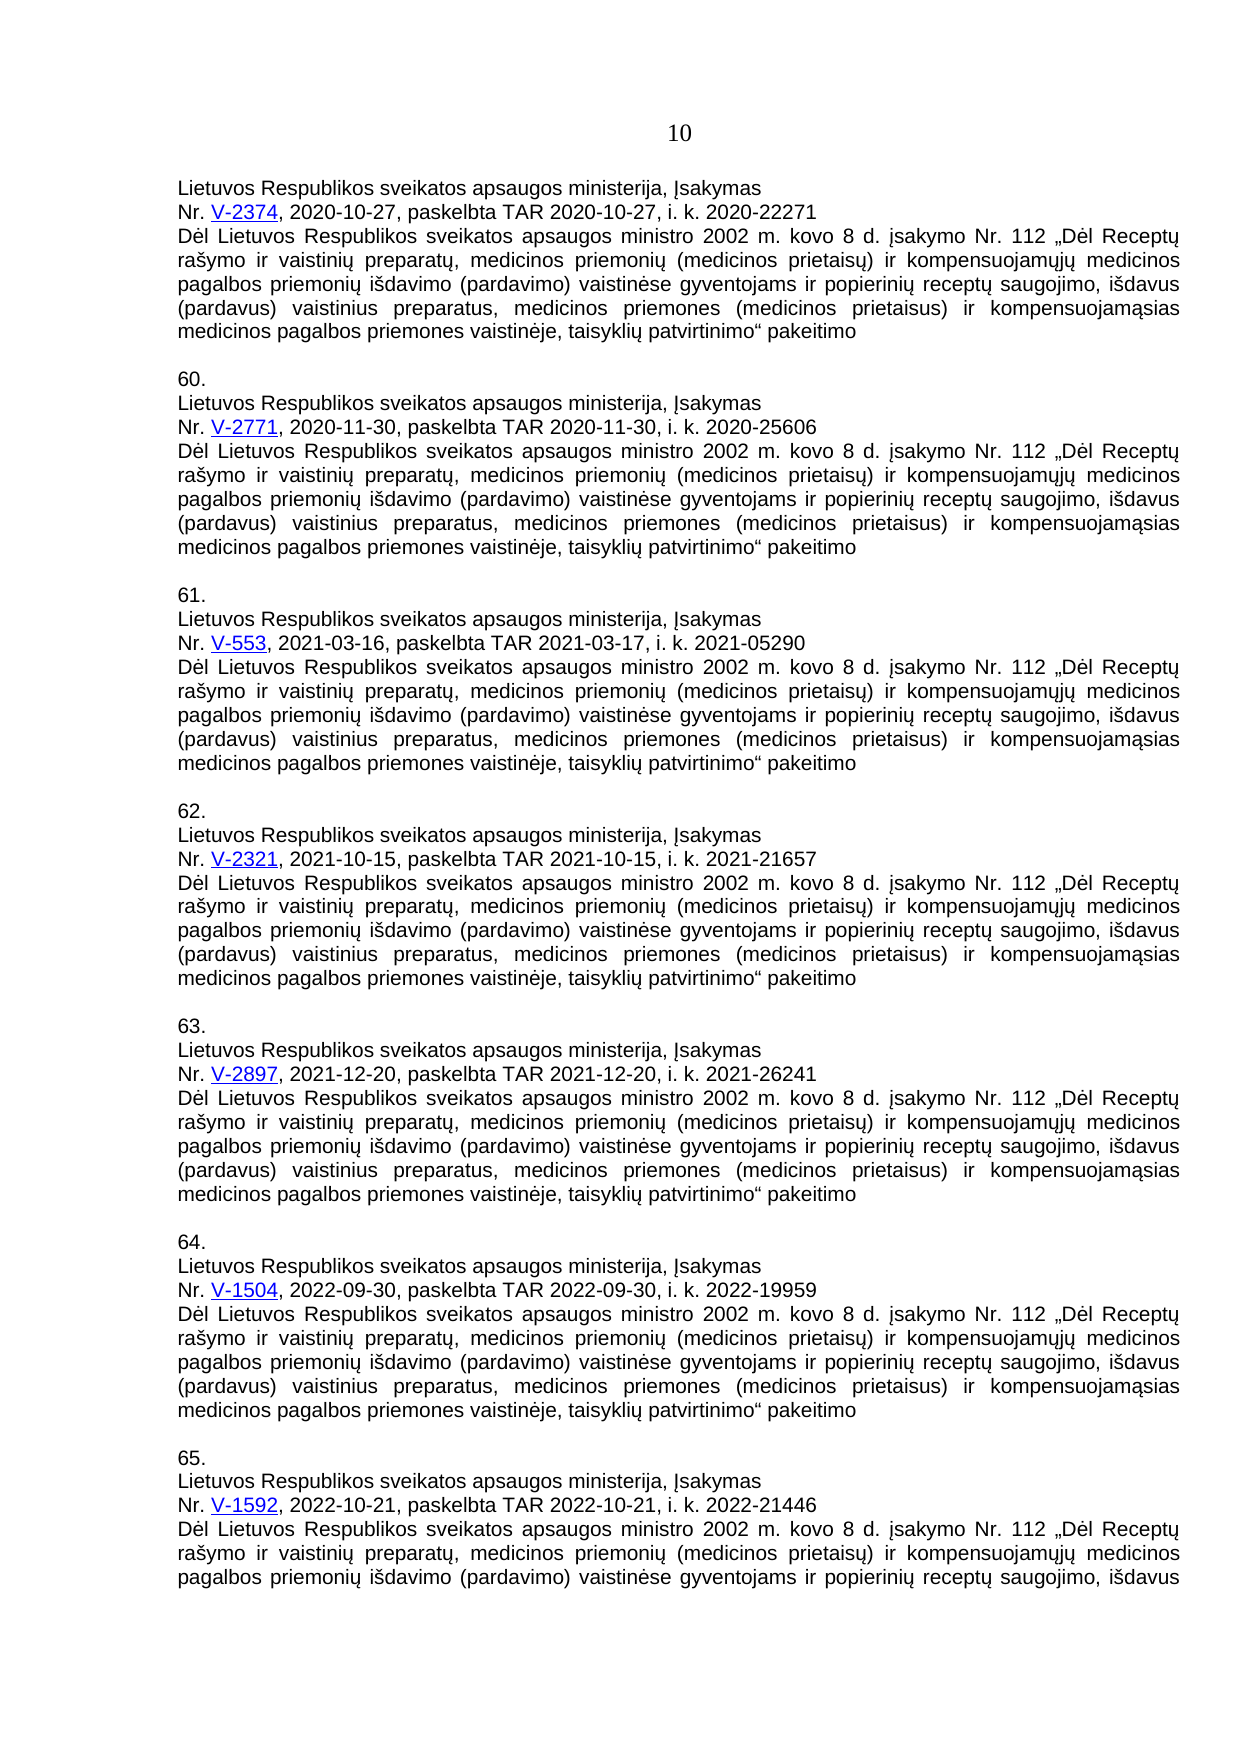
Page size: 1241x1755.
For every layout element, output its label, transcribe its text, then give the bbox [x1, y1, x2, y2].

text Dėl Lietuvos Respublikos sveikatos apsaugos ministro 2002 m. kovo 8 d. įsakymo Nr. 112 „Dėl Receptų rašymo ir vaistinių preparatų, medicinos priemonių (medicinos prietaisų) ir kompensuojamųjų medicinos pagalbos priemonių išdavimo (pardavimo) vaistinėse gyventojams ir popierinių receptų saugojimo, išdavus (pardavus) vaistinius preparatus, medicinos priemones (medicinos prietaisus) ir kompensuojamąsias medicinos pagalbos priemones vaistinėje, taisyklių patvirtinimo“ pakeitimo [177, 439, 1181, 559]
text 60. [177, 367, 1181, 391]
text 65. [177, 1445, 1181, 1469]
text Nr. V-1504, 2022-09-30, paskelbta TAR 2022-09-30, i. k. 2022-19959 [177, 1278, 1181, 1302]
text 64. [177, 1230, 1181, 1254]
text Dėl Lietuvos Respublikos sveikatos apsaugos ministro 2002 m. kovo 8 d. įsakymo Nr. 112 „Dėl Receptų rašymo ir vaistinių preparatų, medicinos priemonių (medicinos prietaisų) ir kompensuojamųjų medicinos pagalbos priemonių išdavimo (pardavimo) vaistinėse gyventojams ir popierinių receptų saugojimo, išdavus (pardavus) vaistinius preparatus, medicinos priemones (medicinos prietaisus) ir kompensuojamąsias medicinos pagalbos priemones vaistinėje, taisyklių patvirtinimo“ pakeitimo [177, 1086, 1181, 1206]
text 62. [177, 798, 1181, 822]
text Lietuvos Respublikos sveikatos apsaugos ministerija, Įsakymas [177, 1469, 1181, 1493]
text Lietuvos Respublikos sveikatos apsaugos ministerija, Įsakymas [177, 391, 1181, 415]
text Dėl Lietuvos Respublikos sveikatos apsaugos ministro 2002 m. kovo 8 d. įsakymo Nr. 112 „Dėl Receptų rašymo ir vaistinių preparatų, medicinos priemonių (medicinos prietaisų) ir kompensuojamųjų medicinos pagalbos priemonių išdavimo (pardavimo) vaistinėse gyventojams ir popierinių receptų saugojimo, išdavus (pardavus) vaistinius preparatus, medicinos priemones (medicinos prietaisus) ir kompensuojamąsias medicinos pagalbos priemones vaistinėje, taisyklių patvirtinimo“ pakeitimo [177, 223, 1181, 343]
text Nr. V-2897, 2021-12-20, paskelbta TAR 2021-12-20, i. k. 2021-26241 [177, 1062, 1181, 1086]
text Lietuvos Respublikos sveikatos apsaugos ministerija, Įsakymas [177, 607, 1181, 631]
text Lietuvos Respublikos sveikatos apsaugos ministerija, Įsakymas [177, 1038, 1181, 1062]
text Lietuvos Respublikos sveikatos apsaugos ministerija, Įsakymas [177, 1254, 1181, 1278]
text 63. [177, 1014, 1181, 1038]
text Nr. V-2771, 2020-11-30, paskelbta TAR 2020-11-30, i. k. 2020-25606 [177, 415, 1181, 439]
text Dėl Lietuvos Respublikos sveikatos apsaugos ministro 2002 m. kovo 8 d. įsakymo Nr. 112 „Dėl Receptų rašymo ir vaistinių preparatų, medicinos priemonių (medicinos prietaisų) ir kompensuojamųjų medicinos pagalbos priemonių išdavimo (pardavimo) vaistinėse gyventojams ir popierinių receptų saugojimo, išdavus (pardavus) vaistinius preparatus, medicinos priemones (medicinos prietaisus) ir kompensuojamąsias medicinos pagalbos priemones vaistinėje, taisyklių patvirtinimo“ pakeitimo [177, 655, 1181, 774]
text Lietuvos Respublikos sveikatos apsaugos ministerija, Įsakymas [177, 176, 1181, 199]
text Nr. V-2321, 2021-10-15, paskelbta TAR 2021-10-15, i. k. 2021-21657 [177, 846, 1181, 870]
text Nr. V-553, 2021-03-16, paskelbta TAR 2021-03-17, i. k. 2021-05290 [177, 631, 1181, 655]
text Nr. V-2374, 2020-10-27, paskelbta TAR 2020-10-27, i. k. 2020-22271 [177, 199, 1181, 223]
text Lietuvos Respublikos sveikatos apsaugos ministerija, Įsakymas [177, 822, 1181, 846]
text Dėl Lietuvos Respublikos sveikatos apsaugos ministro 2002 m. kovo 8 d. įsakymo Nr. 112 „Dėl Receptų rašymo ir vaistinių preparatų, medicinos priemonių (medicinos prietaisų) ir kompensuojamųjų medicinos pagalbos priemonių išdavimo (pardavimo) vaistinėse gyventojams ir popierinių receptų saugojimo, išdavus [177, 1517, 1181, 1589]
text 61. [177, 583, 1181, 607]
text Dėl Lietuvos Respublikos sveikatos apsaugos ministro 2002 m. kovo 8 d. įsakymo Nr. 112 „Dėl Receptų rašymo ir vaistinių preparatų, medicinos priemonių (medicinos prietaisų) ir kompensuojamųjų medicinos pagalbos priemonių išdavimo (pardavimo) vaistinėse gyventojams ir popierinių receptų saugojimo, išdavus (pardavus) vaistinius preparatus, medicinos priemones (medicinos prietaisus) ir kompensuojamąsias medicinos pagalbos priemones vaistinėje, taisyklių patvirtinimo“ pakeitimo [177, 870, 1181, 990]
text Dėl Lietuvos Respublikos sveikatos apsaugos ministro 2002 m. kovo 8 d. įsakymo Nr. 112 „Dėl Receptų rašymo ir vaistinių preparatų, medicinos priemonių (medicinos prietaisų) ir kompensuojamųjų medicinos pagalbos priemonių išdavimo (pardavimo) vaistinėse gyventojams ir popierinių receptų saugojimo, išdavus (pardavus) vaistinius preparatus, medicinos priemones (medicinos prietaisus) ir kompensuojamąsias medicinos pagalbos priemones vaistinėje, taisyklių patvirtinimo“ pakeitimo [177, 1302, 1181, 1421]
text Nr. V-1592, 2022-10-21, paskelbta TAR 2022-10-21, i. k. 2022-21446 [177, 1493, 1181, 1517]
